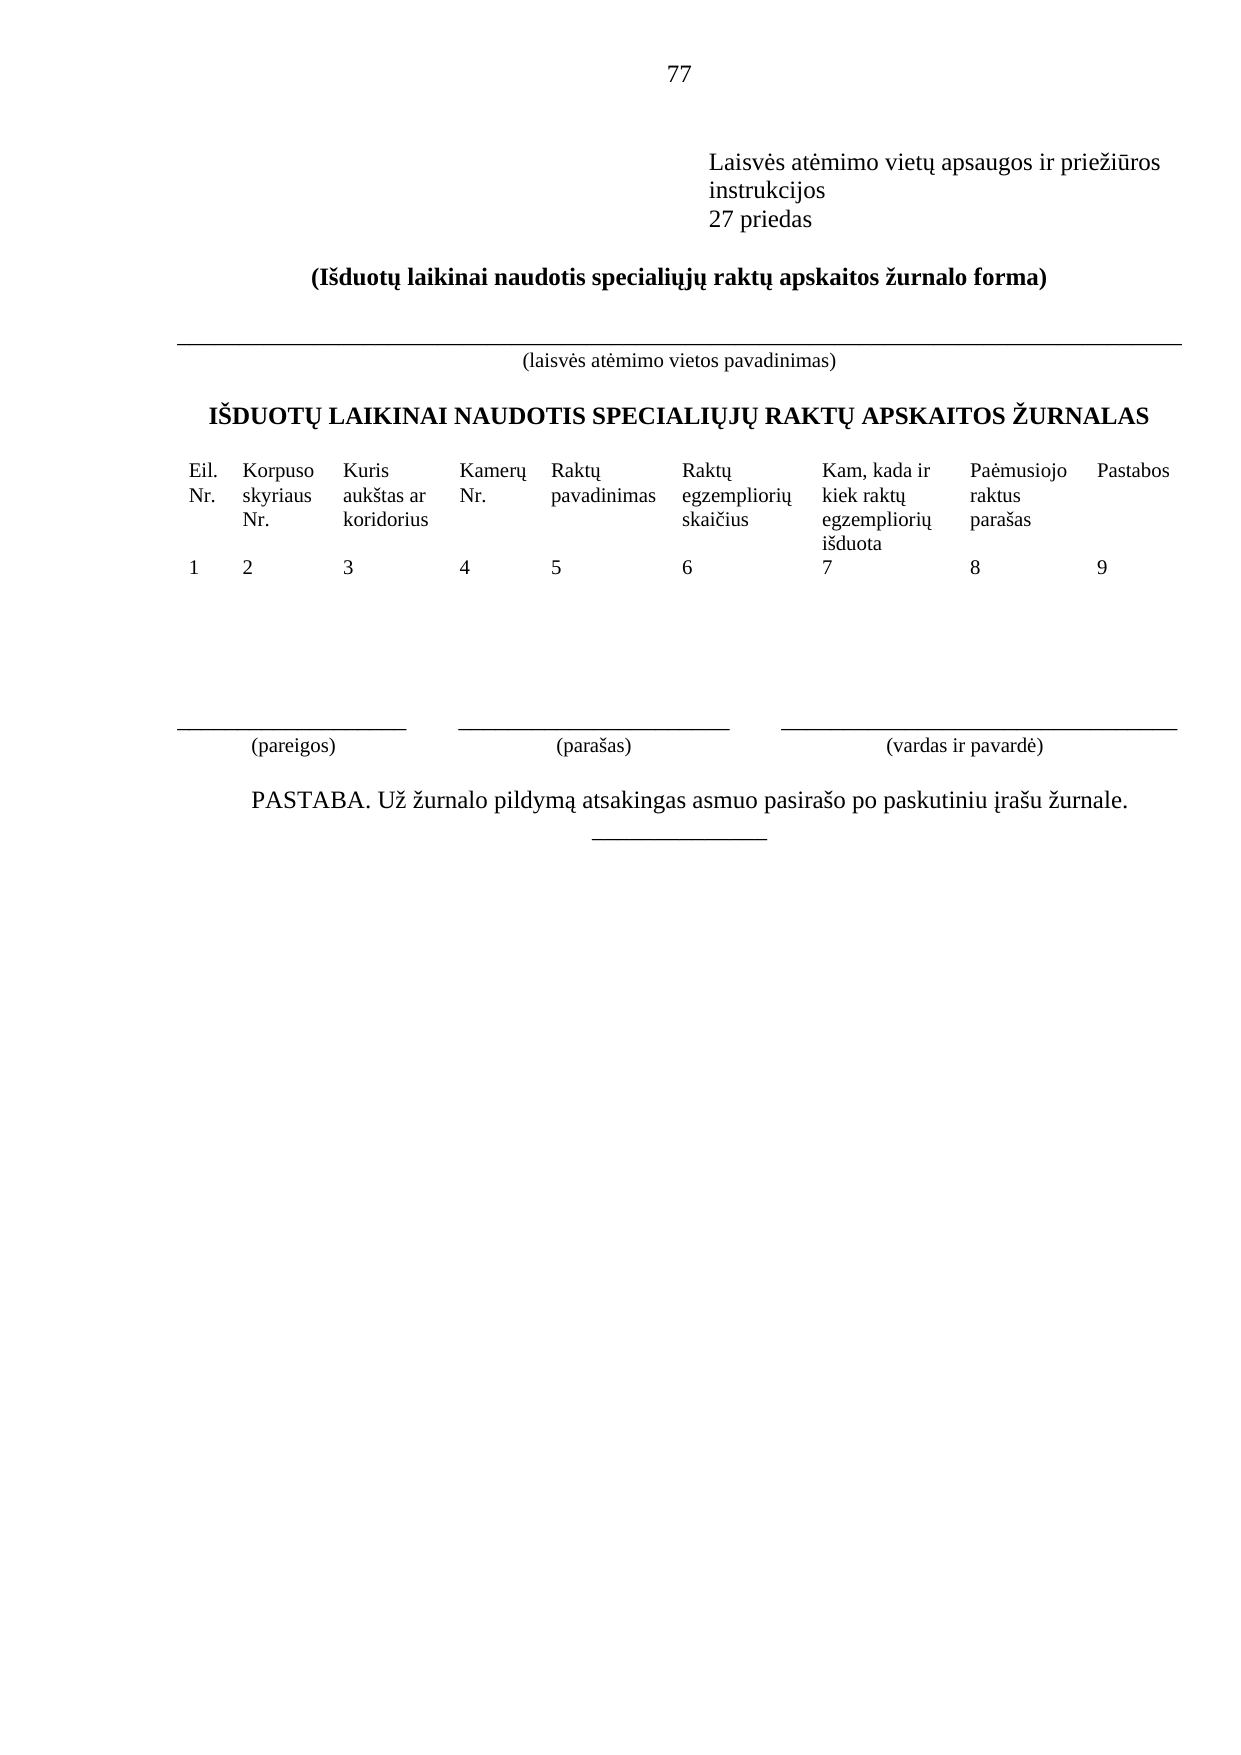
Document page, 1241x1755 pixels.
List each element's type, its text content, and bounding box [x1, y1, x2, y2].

table_header Pastabos [1086, 459, 1181, 555]
table_cell [540, 603, 671, 627]
table_cell [332, 603, 448, 627]
table_cell [231, 651, 332, 675]
table_cell [540, 579, 671, 603]
table_cell [231, 627, 332, 651]
text ______________ [177, 814, 1181, 843]
table_cell 9 [1086, 555, 1181, 579]
text Laisvės atėmimo vietų apsaugos ir priežiūros [177, 147, 1181, 176]
table_header Raktų pavadinimas [540, 459, 671, 555]
table_cell [959, 603, 1086, 627]
table_cell [332, 651, 448, 675]
table_cell [540, 627, 671, 651]
text instrukcijos [177, 176, 1181, 204]
table_cell 6 [671, 555, 811, 579]
table_cell [671, 603, 811, 627]
table_cell [1086, 627, 1181, 651]
table_header Raktų egzempliorių skaičius [671, 459, 811, 555]
table_cell [448, 603, 539, 627]
table_cell [811, 627, 959, 651]
text IŠDUOTŲ LAIKINAI NAUDOTIS SPECIALIŲJŲ RAKTŲ APSKAITOS ŽURNALAS [177, 401, 1181, 430]
text (laisvės atėmimo vietos pavadinimas) [177, 348, 1181, 372]
table_cell 1 [177, 555, 231, 579]
table_header Korpuso skyriaus Nr. [231, 459, 332, 555]
table_cell 4 [448, 555, 539, 579]
table_cell [959, 579, 1086, 603]
table_header Paėmusiojo raktus parašas [959, 459, 1086, 555]
table_cell 7 [811, 555, 959, 579]
table_cell 2 [231, 555, 332, 579]
table_header Eil. Nr. [177, 459, 231, 555]
table_cell [1086, 603, 1181, 627]
table_cell [811, 603, 959, 627]
table_cell [177, 579, 231, 603]
table_cell [448, 627, 539, 651]
table_header Kam, kada ir kiek raktų egzempliorių išduota [811, 459, 959, 555]
table_cell [671, 651, 811, 675]
table_cell [332, 579, 448, 603]
table_cell [671, 627, 811, 651]
table_cell [1086, 579, 1181, 603]
text (Išduotų laikinai naudotis specialiųjų raktų apskaitos žurnalo forma) [177, 262, 1181, 291]
text 27 priedas [177, 204, 1181, 233]
table_cell [671, 579, 811, 603]
table_cell [231, 603, 332, 627]
table_cell [332, 627, 448, 651]
table_cell [448, 651, 539, 675]
text (pareigos) (parašas) (vardas ir pavardė) [177, 732, 1181, 757]
table_cell [959, 627, 1086, 651]
table_cell [231, 579, 332, 603]
table_cell [177, 651, 231, 675]
table_cell [540, 651, 671, 675]
table_cell [177, 603, 231, 627]
table_header Kamerų Nr. [448, 459, 539, 555]
table_cell 5 [540, 555, 671, 579]
table_cell [811, 579, 959, 603]
table_cell 3 [332, 555, 448, 579]
table_cell [448, 579, 539, 603]
table_cell [959, 651, 1086, 675]
table_cell [177, 627, 231, 651]
table_header Kuris aukštas ar koridorius [332, 459, 448, 555]
table_cell [811, 651, 959, 675]
text PASTABA. Už žurnalo pildymą atsakingas asmuo pasirašo po paskutiniu įrašu žurnale. [177, 785, 1181, 814]
table_cell 8 [959, 555, 1086, 579]
table_cell [1086, 651, 1181, 675]
